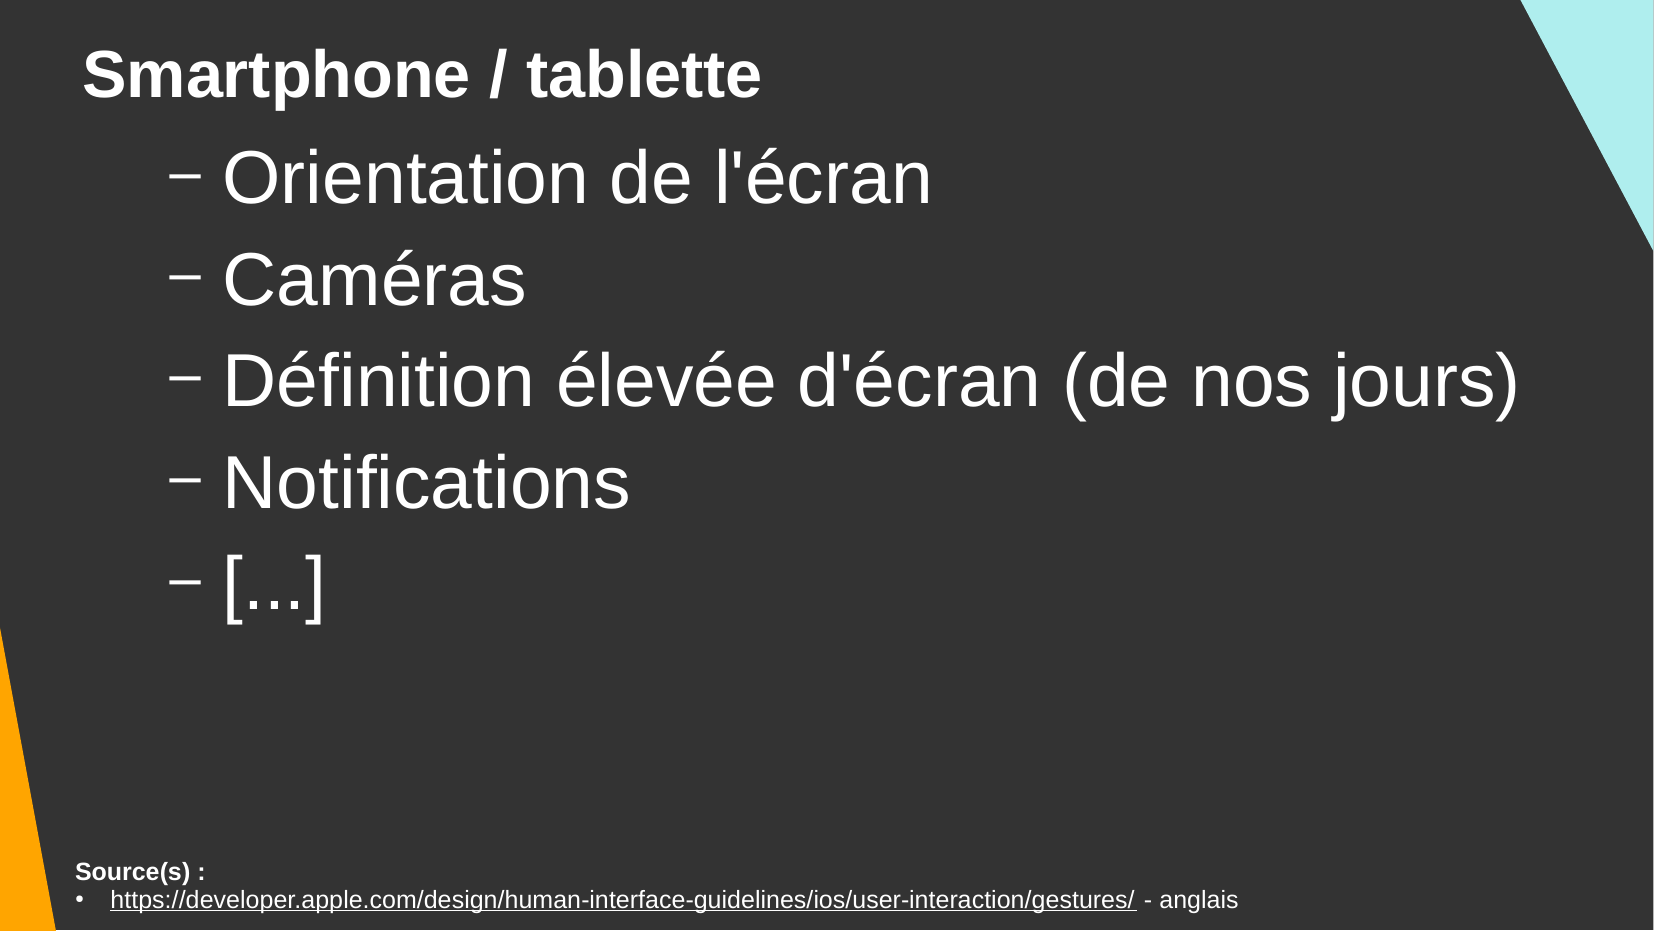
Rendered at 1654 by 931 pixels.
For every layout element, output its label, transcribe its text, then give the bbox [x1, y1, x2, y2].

title Smartphone / tablette [82, 37, 1571, 114]
list Orientation de l'écran Caméras Définition élevée d'écran (de nos jours) Notifications [...] [80, 135, 1605, 768]
text_box [0, 627, 56, 931]
text_box Source(s) : https://developer.apple.com/design/human-interface-guidelines/ios/user-interaction/gestures/ - anglais [60, 850, 1546, 931]
text_box [1520, 0, 1654, 253]
